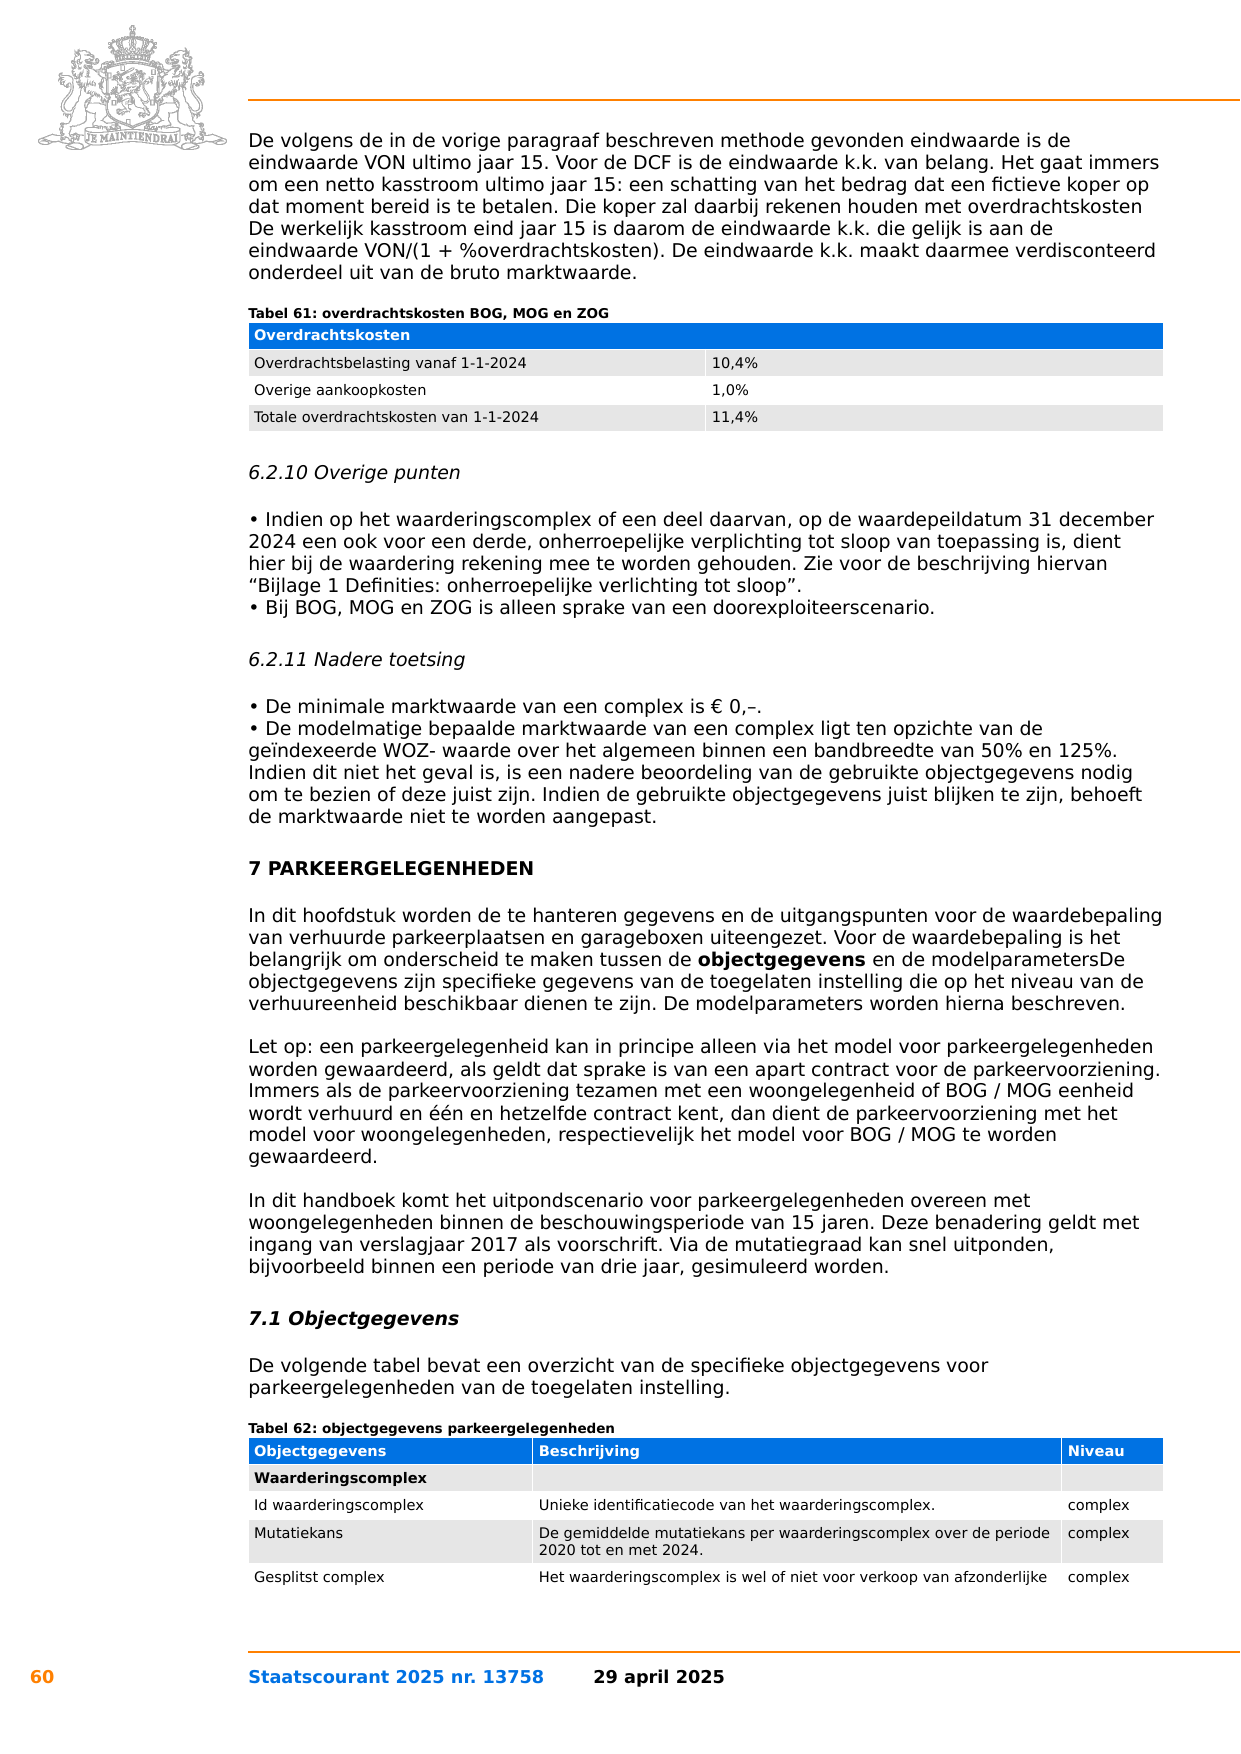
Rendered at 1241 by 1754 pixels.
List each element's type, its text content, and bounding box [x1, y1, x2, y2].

table_cell Gesplitst complex [249, 1564, 532, 1591]
table_cell Overdrachtsbelasting vanaf 1-1-2024 [249, 350, 705, 376]
table_cell Totale overdrachtskosten van 1-1-2024 [249, 405, 705, 431]
table_cell Overdrachtskosten [249, 323, 1163, 349]
table_cell Waarderingscomplex [249, 1465, 532, 1491]
text • Bij BOG, MOG en ZOG is alleen sprake van een doorexploiteerscenario. [248, 597, 1163, 619]
table_cell [1062, 1465, 1163, 1491]
table_header Tabel 61: overdrachtskosten BOG, MOG en ZOG [248, 306, 1163, 321]
text De werkelijk kasstroom eind jaar 15 is daarom de eindwaarde k.k. die gelijk is aan de eindwaarde VON/(1 + %overdrachtskosten). De eindwaarde k.k. maakt daarmee verdisconteerd onderdeel uit van de bruto marktwaarde. [248, 218, 1163, 284]
text • Indien op het waarderingscomplex of een deel daarvan, op de waardepeildatum 31 december 2024 een ook voor een derde, onherroepelijke verplichting tot sloop van toepassing is, dient hier bij de waardering rekening mee te worden gehouden. Zie voor de beschrijving hiervan “Bijlage 1 Definities: onherroepelijke verlichting tot sloop”. [248, 509, 1163, 597]
table_header Tabel 62: objectgegevens parkeergelegenheden [248, 1421, 1163, 1437]
subtitle 7 PARKEERGELEGENHEDEN [248, 858, 1163, 880]
text • De modelmatige bepaalde marktwaarde van een complex ligt ten opzichte van de geïndexeerde WOZ- waarde over het algemeen binnen een bandbreedte van 50% en 125%. Indien dit niet het geval is, is een nadere beoordeling van de gebruikte objectgegevens nodig om te bezien of deze juist zijn. Indien de gebruikte objectgegevens juist blijken te zijn, behoeft de marktwaarde niet te worden aangepast. [248, 718, 1163, 828]
table_cell Unieke identificatiecode van het waarderingscomplex. [533, 1493, 1061, 1519]
text In dit hoofdstuk worden de te hanteren gegevens en de uitgangspunten voor de waardebepaling van verhuurde parkeerplaatsen en garageboxen uiteengezet. Voor de waardebepaling is het belangrijk om onderscheid te maken tussen de objectgegevens en de modelparametersDe objectgegevens zijn specifieke gegevens van de toegelaten instelling die op het niveau van de verhuureenheid beschikbaar dienen te zijn. De modelparameters worden hierna beschreven. [248, 905, 1163, 1014]
table_cell [533, 1465, 1061, 1491]
table_cell Mutatiekans [249, 1520, 532, 1563]
table_cell De gemiddelde mutatiekans per waarderingscomplex over de periode 2020 tot en met 2024. [533, 1520, 1061, 1563]
picture [38, 25, 227, 150]
table_cell 1,0% [706, 377, 1163, 403]
subtitle 7.1 Objectgegevens [248, 1308, 1163, 1330]
text De volgende tabel bevat een overzicht van de specifieke objectgegevens voor parkeergelegenheden van de toegelaten instelling. [248, 1355, 1163, 1399]
text Let op: een parkeergelegenheid kan in principe alleen via het model voor parkeergelegenheden worden gewaardeerd, als geldt dat sprake is van een apart contract voor de parkeervoorziening. Immers als de parkeervoorziening tezamen met een woongelegenheid of BOG / MOG eenheid wordt verhuurd en één en hetzelfde contract kent, dan dient de parkeervoorziening met het model voor woongelegenheden, respectievelijk het model voor BOG / MOG te worden gewaardeerd. [248, 1036, 1163, 1168]
subtitle 6.2.11 Nadere toetsing [248, 649, 1163, 671]
table_cell Id waarderingscomplex [249, 1493, 532, 1519]
table_cell Objectgegevens [249, 1438, 532, 1464]
table_cell Beschrijving [533, 1438, 1061, 1464]
subtitle 6.2.10 Overige punten [248, 462, 1163, 484]
table_cell Het waarderingscomplex is wel of niet voor verkoop van afzonderlijke [533, 1564, 1061, 1591]
table_cell complex [1062, 1493, 1163, 1519]
text De volgens de in de vorige paragraaf beschreven methode gevonden eindwaarde is de eindwaarde VON ultimo jaar 15. Voor de DCF is de eindwaarde k.k. van belang. Het gaat immers om een netto kasstroom ultimo jaar 15: een schatting van het bedrag dat een fictieve koper op dat moment bereid is te betalen. Die koper zal daarbij rekenen houden met overdrachtskosten [248, 130, 1163, 218]
table_cell Niveau [1062, 1438, 1163, 1464]
text In dit handboek komt het uitpondscenario voor parkeergelegenheden overeen met woongelegenheden binnen de beschouwingsperiode van 15 jaren. Deze benadering geldt met ingang van verslagjaar 2017 als voorschrift. Via de mutatiegraad kan snel uitponden, bijvoorbeeld binnen een periode van drie jaar, gesimuleerd worden. [248, 1190, 1163, 1278]
text • De minimale marktwaarde van een complex is € 0,–. [248, 696, 1163, 718]
table_cell 10,4% [706, 350, 1163, 376]
table_cell Overige aankoopkosten [249, 377, 705, 403]
table_cell complex [1062, 1564, 1163, 1591]
table_cell complex [1062, 1520, 1163, 1563]
table_cell 11,4% [706, 405, 1163, 431]
